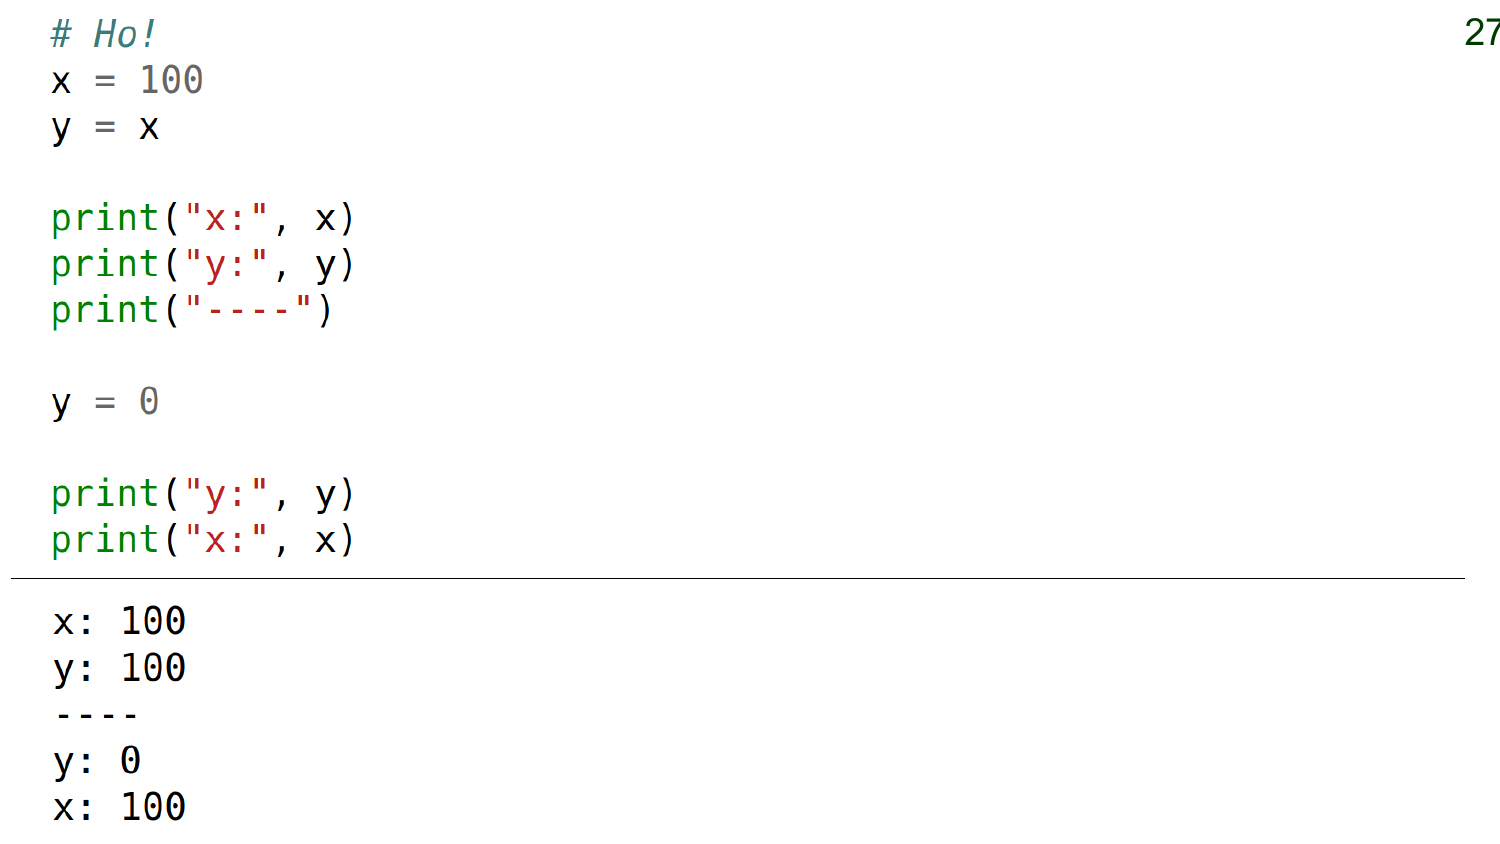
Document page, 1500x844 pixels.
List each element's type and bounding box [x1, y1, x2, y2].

picture [39, 590, 201, 838]
picture [33, 5, 371, 567]
